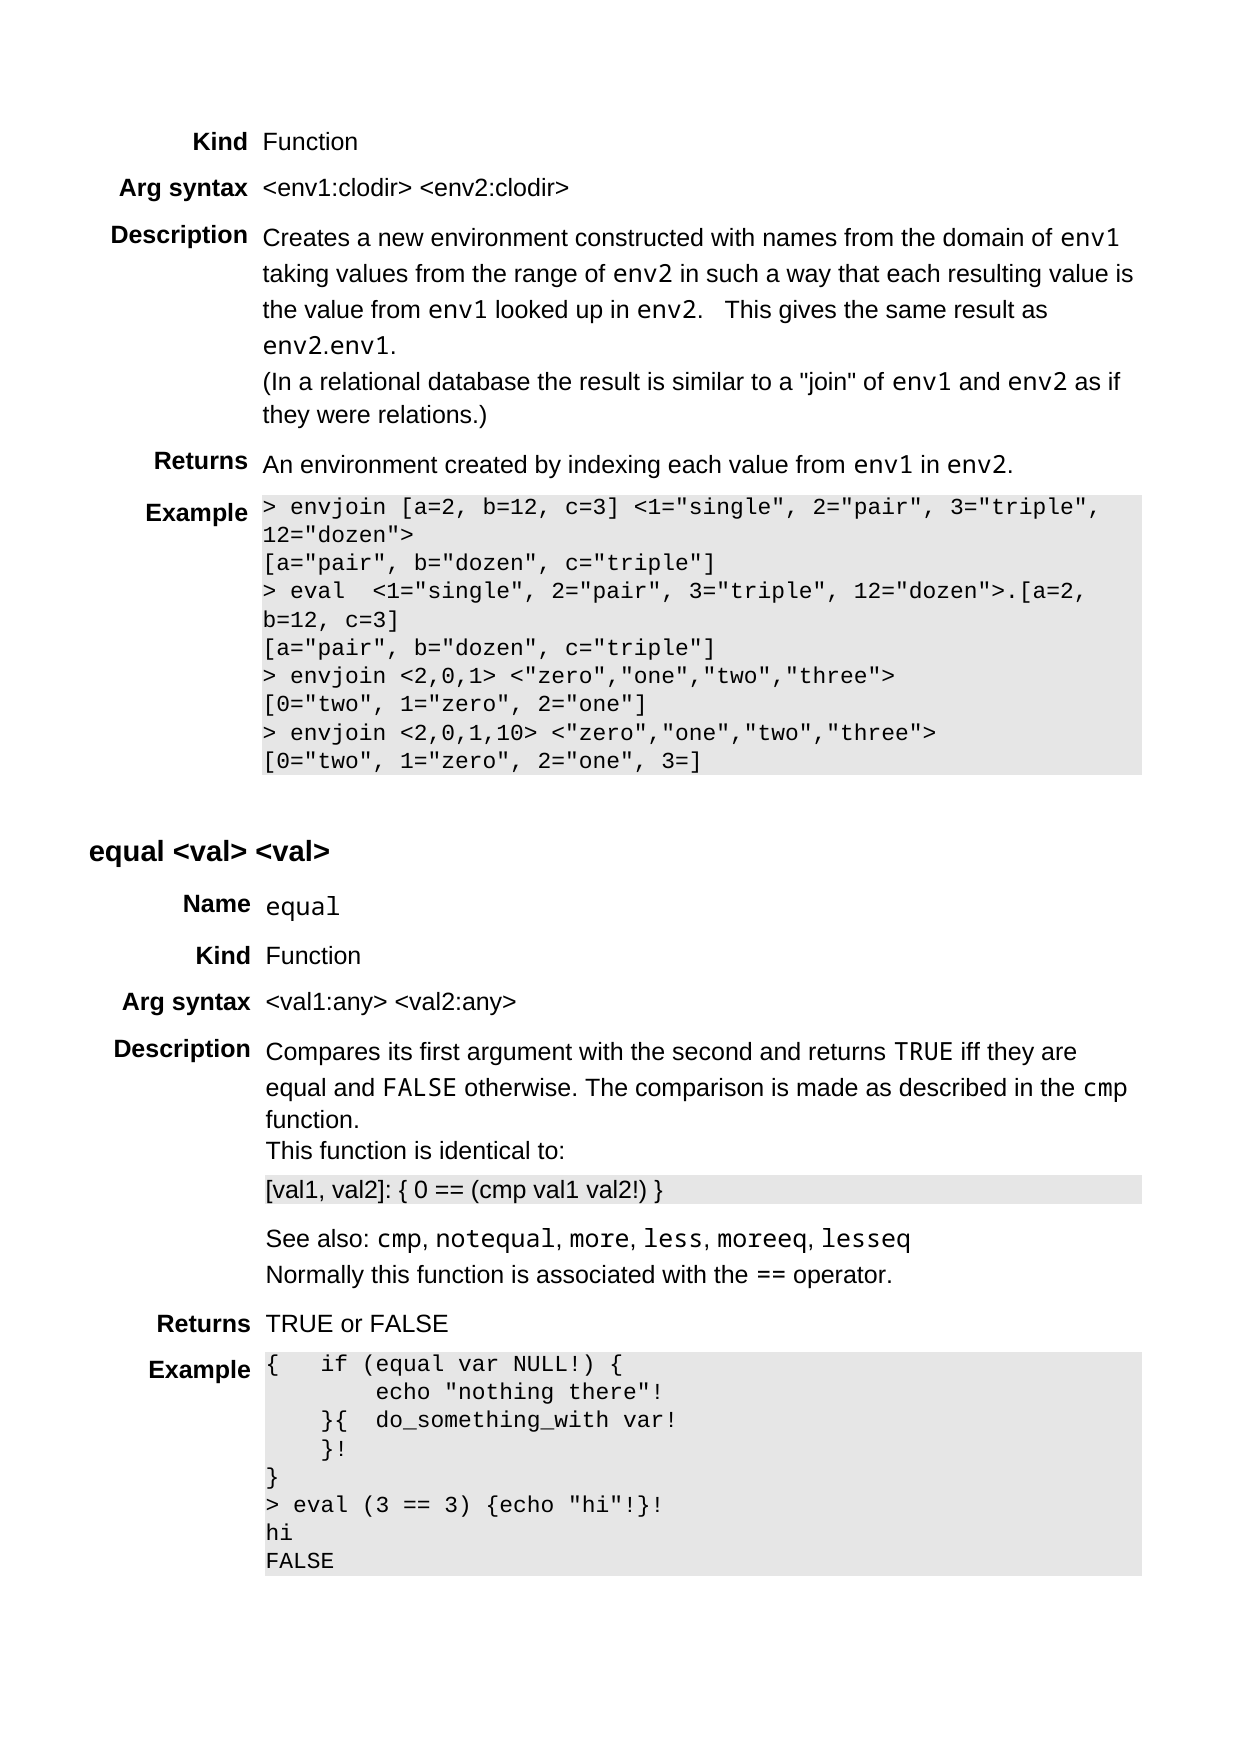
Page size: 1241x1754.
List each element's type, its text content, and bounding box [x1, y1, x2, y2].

table_cell Example [89, 1346, 262, 1588]
table_cell Function [263, 932, 1145, 978]
table_header Name [89, 880, 262, 932]
table_cell Arg syntax [89, 165, 259, 211]
table_cell Example [89, 489, 259, 787]
table_cell Description [89, 1025, 262, 1300]
table_cell Kind [89, 118, 259, 164]
table_cell TRUE or FALSE [263, 1300, 1145, 1346]
subtitle equal <val> <val> [88, 834, 1145, 868]
table_cell <env1:clodir> <env2:clodir> [260, 165, 1145, 211]
table_cell <val1:any> <val2:any> [263, 978, 1145, 1025]
table_cell Arg syntax [89, 978, 262, 1025]
table_cell Kind [89, 932, 262, 978]
table_cell { if (equal var NULL!) { echo "nothing there"! }{ do_something_with var! }! } > eval (3 == 3) {echo "hi"!}! hi FALSE [263, 1346, 1145, 1588]
table_cell Compares its first argument with the second and returns TRUE iff they are equal and FALSE otherwise. The comparison is made as described in the cmp function. This function is identical to: [val1, val2]: { 0 == (cmp val1 val2!) } See also: cmp, notequal, more, less, moreeq, lesseq Normally this function is associated with the == operator. [263, 1025, 1145, 1300]
table_cell Function [260, 118, 1145, 164]
table_cell Description [89, 211, 259, 437]
table_cell > envjoin [a=2, b=12, c=3] <1="single", 2="pair", 3="triple", 12="dozen"> [a="pair", b="dozen", c="triple"] > eval <1="single", 2="pair", 3="triple", 12="dozen">.[a=2, b=12, c=3] [a="pair", b="dozen", c="triple"] > envjoin <2,0,1> <"zero","one","two","three"> [0="two", 1="zero", 2="one"] > envjoin <2,0,1,10> <"zero","one","two","three"> [0="two", 1="zero", 2="one", 3=] [260, 489, 1145, 787]
table_cell Returns [89, 438, 259, 489]
table_cell An environment created by indexing each value from env1 in env2. [260, 438, 1145, 489]
table_header equal [263, 880, 1145, 932]
table_cell Creates a new environment constructed with names from the domain of env1 taking values from the range of env2 in such a way that each resulting value is the value from env1 looked up in env2. This gives the same result as env2.env1. (In a relational database the result is similar to a "join" of env1 and env2 as if they were relations.) [260, 211, 1145, 437]
table_cell Returns [89, 1300, 262, 1346]
